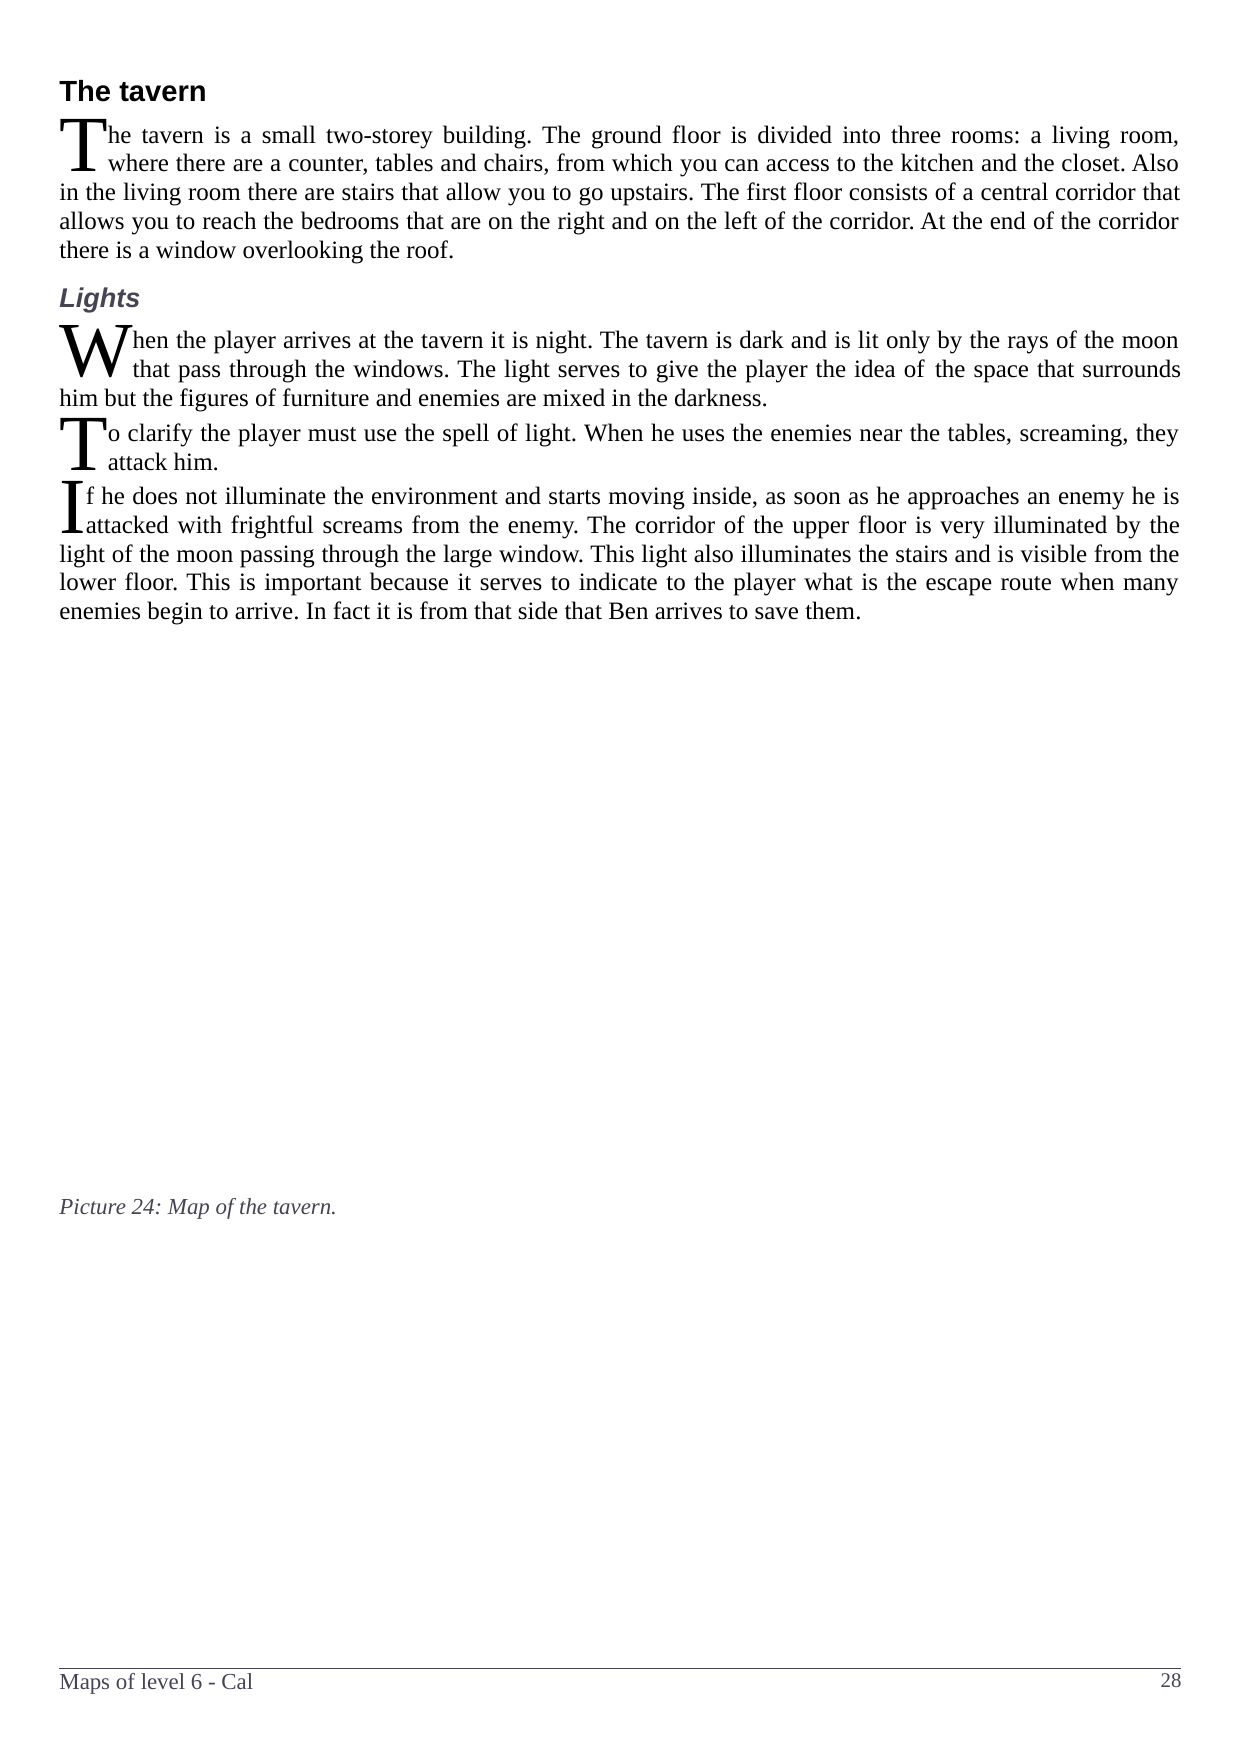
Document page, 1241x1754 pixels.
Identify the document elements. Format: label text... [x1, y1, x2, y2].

text The tavern is a small two-storey building. The ground floor is divided into three rooms: a living room, where there are a counter, tables and chairs, from which you can access to the kitchen and the closet. Also in the living room there are stairs that allow you to go upstairs. The first floor consists of a central corridor that allows you to reach the bedrooms that are on the right and on the left of the corridor. At the end of the corridor there is a window overlooking the roof. [59, 120, 1181, 263]
text Picture 24: Map of the tavern. [59, 643, 1181, 1219]
subtitle Lights [59, 282, 1181, 313]
text If he does not illuminate the environment and starts moving inside, as soon as he approaches an enemy he is attacked with frightful screams from the enemy. The corridor of the upper floor is very illuminated by the light of the moon passing through the large window. This light also illuminates the stairs and is visible from the lower floor. This is important because it serves to indicate to the player what is the escape route when many enemies begin to arrive. In fact it is from that side that Ben arrives to save them. [59, 481, 1181, 625]
text To clarify the player must use the spell of light. When he uses the enemies near the tables, screaming, they attack him. [59, 418, 1181, 475]
subtitle The tavern [59, 74, 1181, 107]
text When the player arrives at the tavern it is night. The tavern is dark and is lit only by the rays of the moon that pass through the windows. The light serves to give the player the idea of ​​the space that surrounds him but the figures of furniture and enemies are mixed in the darkness. [59, 326, 1181, 412]
